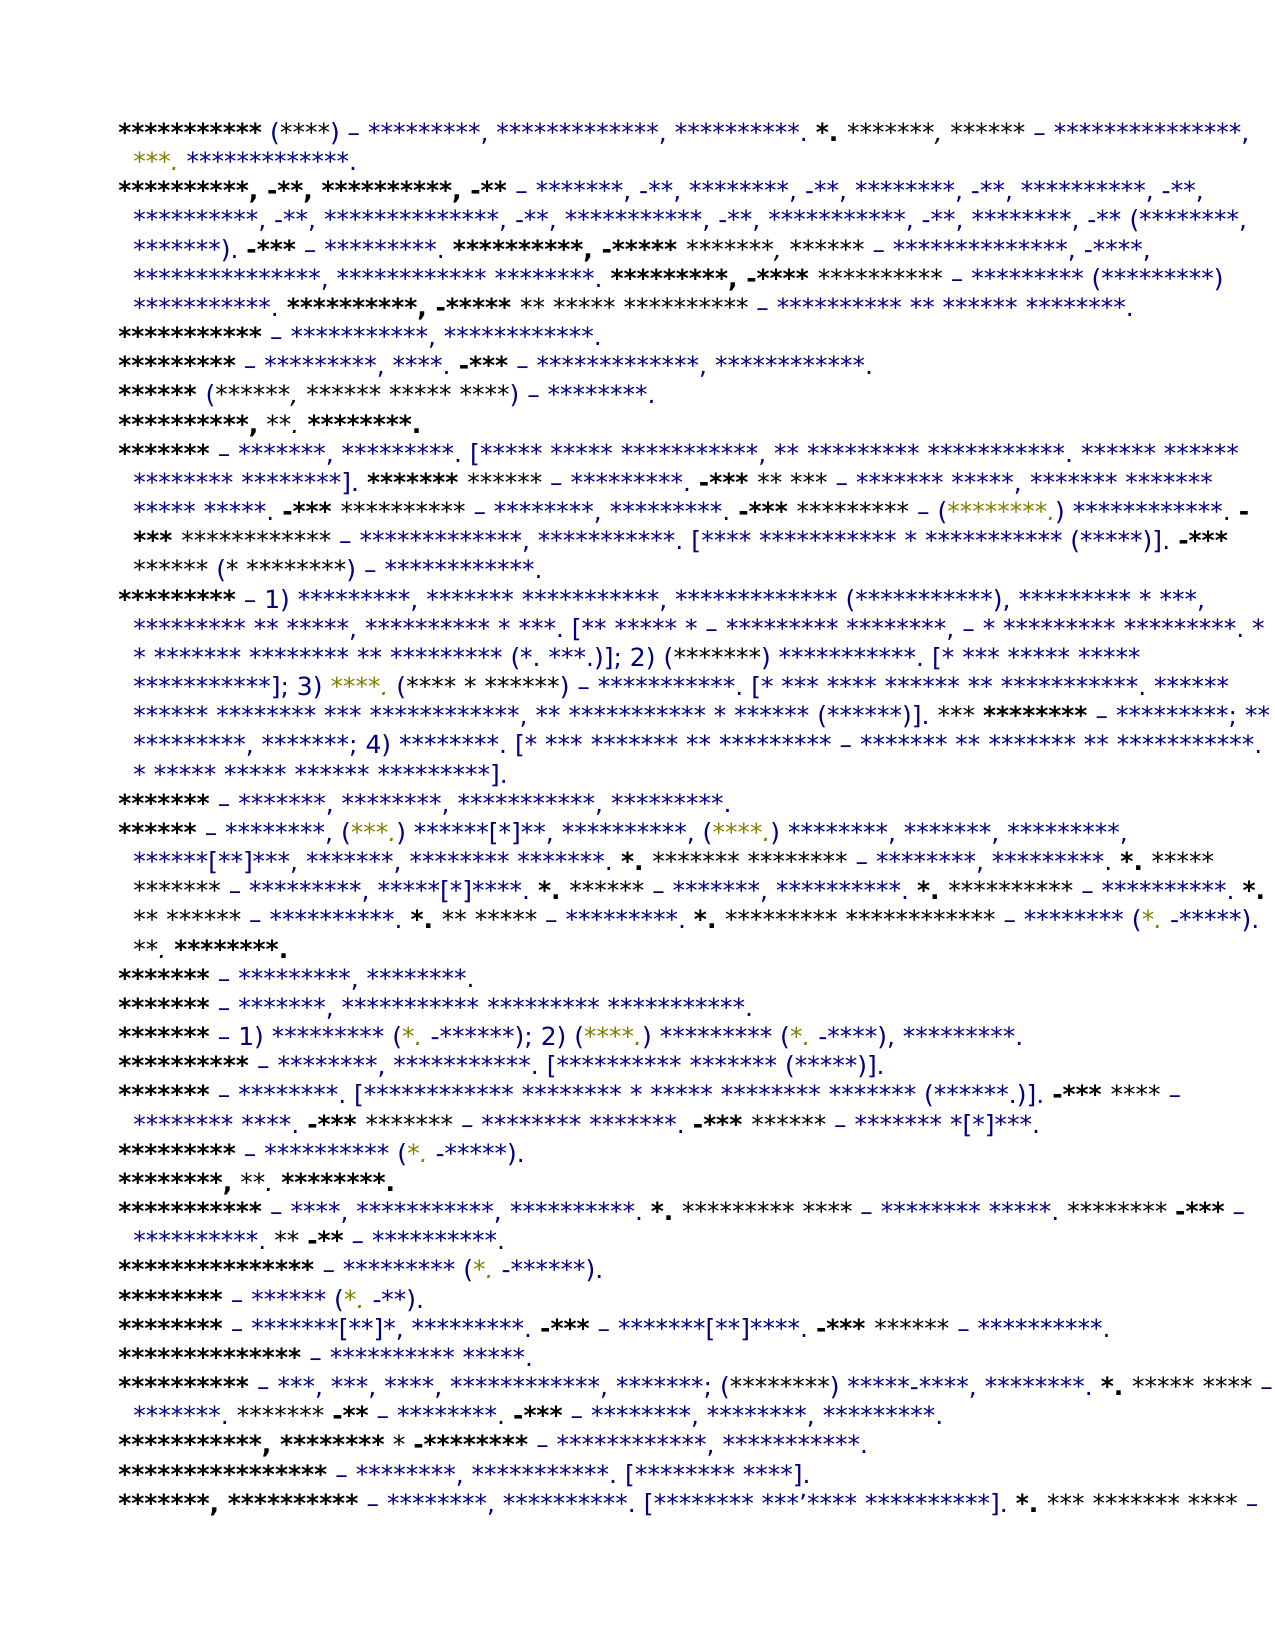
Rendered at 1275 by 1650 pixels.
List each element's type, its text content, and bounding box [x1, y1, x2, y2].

text **************** – ********, ***********. [******** ****]. [118, 1460, 1275, 1489]
text ********** – ***, ***, ****, ************, *******; (********) *****-****, ********. *. ***** **** – *******. ******* -** – ********. -*** – ********, ********, *********. [118, 1372, 1275, 1431]
text ******* – *******, *********** ********* ***********. [118, 993, 1275, 1022]
text ****** (******, ****** ***** ****) – ********. [118, 381, 1275, 410]
text *************** – ********* (*. -******). [118, 1256, 1275, 1285]
text ********* – ********** (*. -*****). [118, 1139, 1275, 1168]
text ********* – *********, ****. -*** – *************, ************. [118, 351, 1275, 381]
text ******* – ********. [************ ******** * ***** ******** ******* (******.)]. -*** **** – ******** ****. -*** ******* – ******** *******. -*** ****** – ******* *[*]***. [118, 1081, 1275, 1139]
text **********, -**, **********, -** – *******, -**, ********, -**, ********, -**, **********, -**, **********, -**, **************, -**, ***********, -**, ***********, -**, ********, -** (********, *******). -*** – *********. **********, -***** *******, ****** – **************, -****, ***************, ************ ********. *********, -**** ********** – ********* (*********) ***********. **********, -***** ** ***** ********** – ********** ** ****** ********. [118, 176, 1275, 322]
text **********, **. ********. [118, 410, 1275, 439]
text *********** – ***********, ************. [118, 322, 1275, 351]
text ******* – *********, ********. [118, 964, 1275, 993]
text ****** – ********, (***.) ******[*]**, **********, (****.) ********, *******, *********, ******[**]***, *******, ******** *******. *. ******* ******** – ********, *********. *. ***** ******* – *********, *****[*]****. *. ****** – *******, **********. *. ********** – **********. *. ** ****** – **********. *. ** ***** – *********. *. ********* ************ – ******** (*. -*****). **. ********. [118, 818, 1275, 964]
text *********** (****) – *********, *************, **********. *. *******, ****** – ***************, ***. *************. [118, 118, 1275, 176]
text ******* – 1) ********* (*. -******); 2) (****.) ********* (*. -****), *********. [118, 1022, 1275, 1051]
text *********** – ****, ***********, **********. *. ********* **** – ******** *****. ******** -*** – **********. ** -** – **********. [118, 1197, 1275, 1256]
text *******, ********** – ********, **********. [******** ***’**** **********]. *. *** ******* **** – [118, 1489, 1275, 1518]
text ******* – *******, *********. [***** ***** ***********, ** ********* ***********. ****** ****** ******** ********]. ******* ****** – *********. -*** ** *** – ******* *****, ******* ******* ***** *****. -*** ********** – ********, *********. -*** ********* – (********.) ************. -*** ************ – *************, ***********. [**** *********** * *********** (*****)]. -*** ****** (* ********) – ************. [118, 439, 1275, 585]
text ******* – *******, ********, ***********, *********. [118, 789, 1275, 818]
text ******** – ****** (*. -**). [118, 1285, 1275, 1314]
text ********* – 1) *********, ******* ***********, ************* (***********), ********* * ***, ********* ** *****, ********** * ***. [** ***** * – ********* ********, – * ********* *********. * * ******* ******** ** ********* (*. ***.)]; 2) (*******) ***********. [* *** ***** ***** ***********]; 3) ****. (**** * ******) – ***********. [* *** **** ****** ** ***********. ****** ****** ******** *** ************, ** *********** * ****** (******)]. *** ******** – *********; ** *********, *******; 4) ********. [* *** ******* ** ********* – ******* ** ******* ** ***********. * ***** ***** ****** *********]. [118, 585, 1275, 789]
text ******** – *******[**]*, *********. -*** – *******[**]****. -*** ****** – **********. [118, 1314, 1275, 1343]
text ********, **. ********. [118, 1168, 1275, 1197]
text ************** – ********** *****. [118, 1343, 1275, 1372]
text ***********, ******** * -******** – ************, ***********. [118, 1431, 1275, 1460]
text ********** – ********, ***********. [********** ******* (*****)]. [118, 1051, 1275, 1081]
